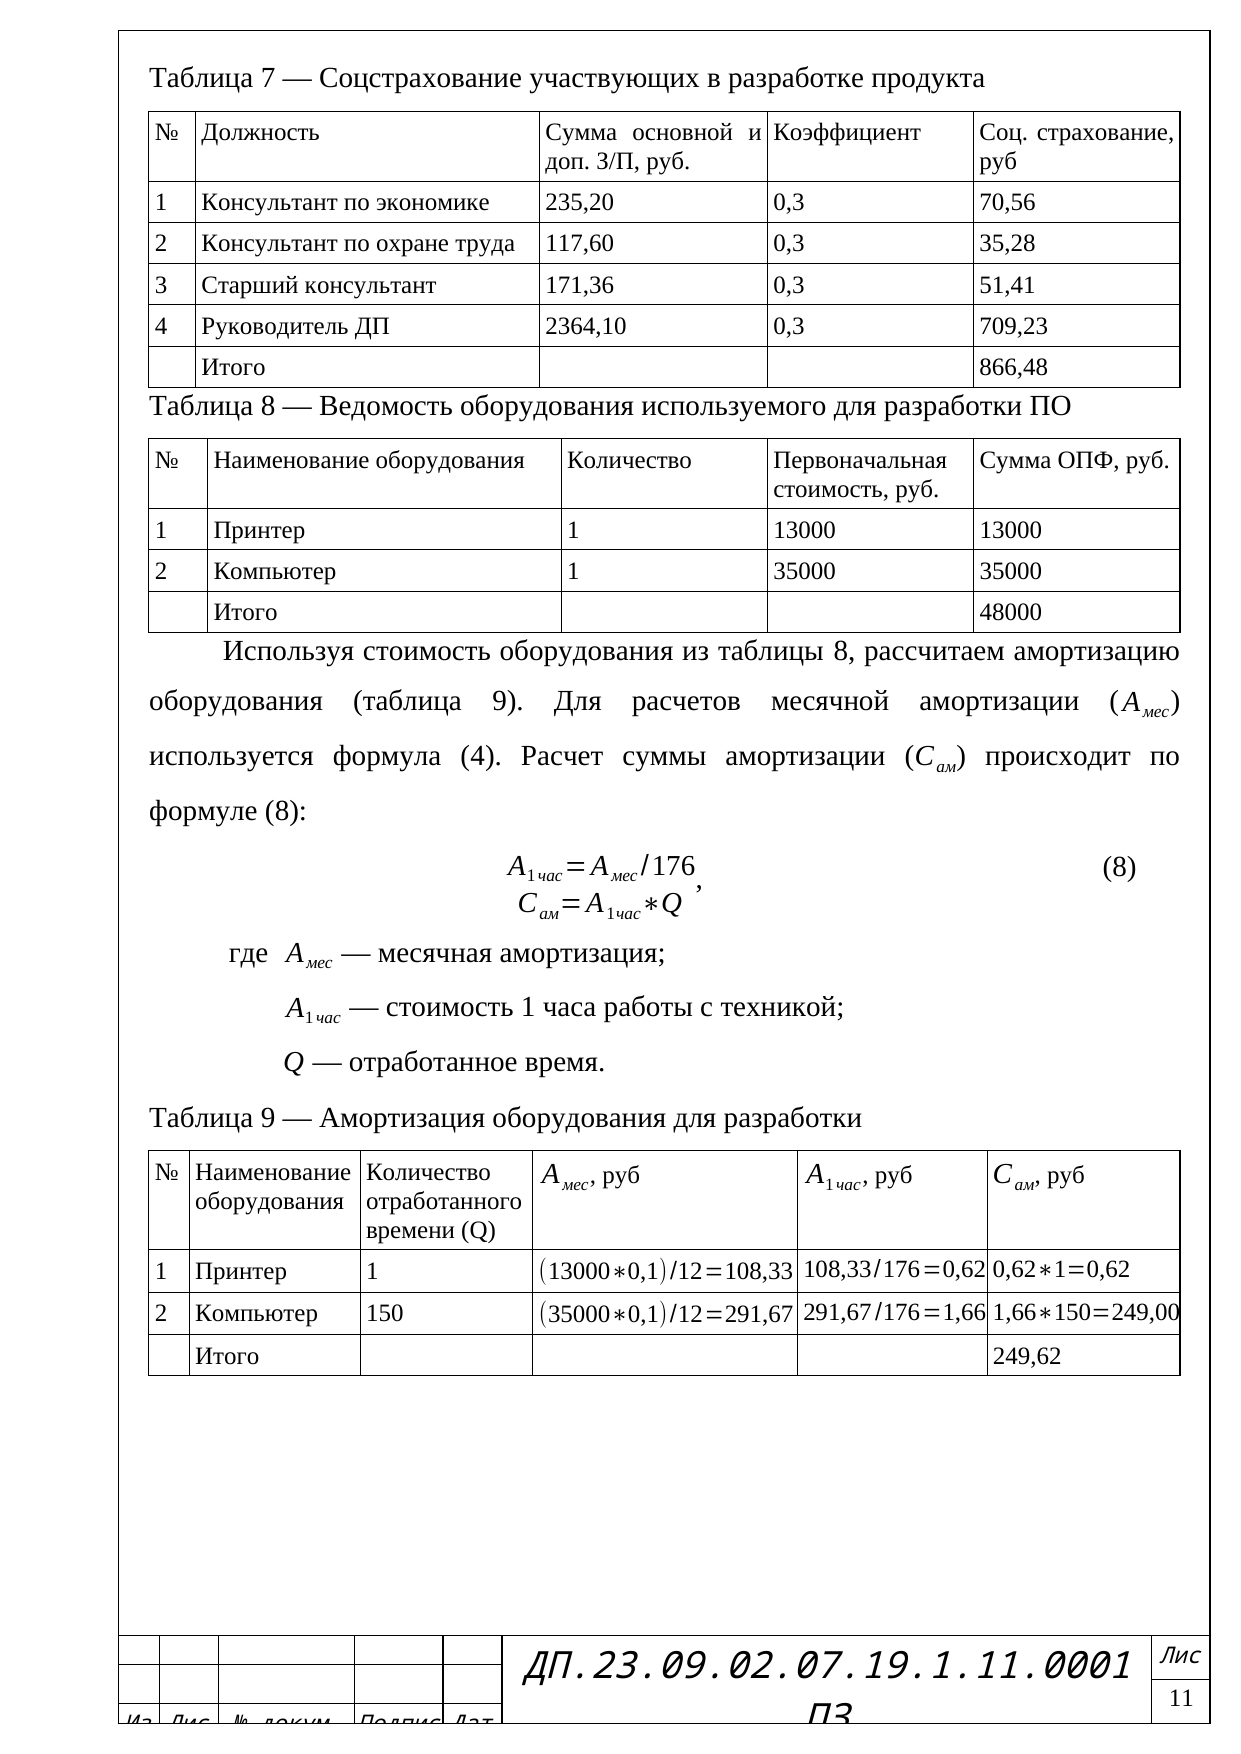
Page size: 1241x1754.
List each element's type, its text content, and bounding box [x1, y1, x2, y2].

table_cell 2 [149, 550, 207, 591]
table_cell 35000 [974, 550, 1179, 591]
table_cell [768, 347, 973, 387]
table_header , руб [533, 1151, 797, 1249]
table_cell 1 [149, 182, 195, 222]
table_cell Принтер [208, 509, 561, 549]
table_cell 48000 [974, 592, 1179, 632]
table_header № [149, 112, 195, 181]
table_header Количество [562, 439, 767, 508]
table_cell Руководитель ДП [196, 305, 539, 346]
table_cell 1 [149, 1250, 189, 1292]
table_cell Консультант по охране труда [196, 223, 539, 263]
text Таблица 8 — Ведомость оборудования используемого для разработки ПО [149, 388, 1180, 421]
text Таблица 9 — Амортизация оборудования для разработки [149, 1100, 1180, 1134]
table_cell 709,23 [974, 305, 1179, 346]
table_header Сумма основной и доп. З/П, руб. [540, 112, 767, 181]
table_cell 249,62 [988, 1335, 1179, 1375]
table_header Должность [196, 112, 539, 181]
table_cell [149, 592, 207, 632]
table_cell Итого [190, 1335, 360, 1375]
table_cell Итого [196, 347, 539, 387]
table_cell [562, 592, 767, 632]
table_header Соц. страхование, руб [974, 112, 1179, 181]
table_cell — месячная амортизация; — стоимость 1 часа работы с техникой; — отработанное время. [278, 929, 1180, 1100]
table_cell 4 [149, 305, 195, 346]
table_cell 70,56 [974, 182, 1179, 222]
table_cell 2364,10 [540, 305, 767, 346]
table_cell [768, 592, 973, 632]
table_header , руб [988, 1151, 1179, 1249]
table_cell 13000 [974, 509, 1179, 549]
table_cell Принтер [190, 1250, 360, 1292]
table_cell 35000 [768, 550, 973, 591]
table_cell [533, 1293, 797, 1334]
table_cell [798, 1293, 987, 1334]
table_cell [149, 347, 195, 387]
table_cell [798, 1335, 987, 1375]
table_header Наименование оборудования [190, 1151, 360, 1249]
table_cell 235,20 [540, 182, 767, 222]
table_header Первоначальная стоимость, руб. [768, 439, 973, 508]
table_cell 150 [361, 1293, 532, 1334]
table_cell Консультант по экономике [196, 182, 539, 222]
table_cell [361, 1335, 532, 1375]
table_cell [540, 347, 767, 387]
table_cell 3 [149, 264, 195, 304]
table_header Наименование оборудования [208, 439, 561, 508]
table_cell 1 [361, 1250, 532, 1292]
table_cell 2 [149, 223, 195, 263]
table_cell [149, 1335, 189, 1375]
table_cell 1 [562, 550, 767, 591]
table_cell Компьютер [208, 550, 561, 591]
table_cell [988, 1250, 1179, 1292]
table_cell [533, 1335, 797, 1375]
table_header Сумма ОПФ, руб. [974, 439, 1179, 508]
text Таблица 7 — Соцстрахование участвующих в разработке продукта [149, 60, 1180, 94]
table_cell 0,3 [768, 223, 973, 263]
table_header № [149, 439, 207, 508]
table_cell 1 [149, 509, 207, 549]
table_cell 866,48 [974, 347, 1179, 387]
table_header Коэффициент [768, 112, 973, 181]
table_cell 1 [562, 509, 767, 549]
table_cell 35,28 [974, 223, 1179, 263]
table_cell Старший консультант [196, 264, 539, 304]
table_cell 13000 [768, 509, 973, 549]
table_cell [533, 1250, 797, 1292]
table_cell [798, 1250, 987, 1292]
table_cell 117,60 [540, 223, 767, 263]
table_cell Итого [208, 592, 561, 632]
table_header № [149, 1151, 189, 1249]
table_cell Компьютер [190, 1293, 360, 1334]
table_cell где [149, 929, 277, 1100]
table_cell [988, 1293, 1179, 1334]
table_header , руб [798, 1151, 987, 1249]
table_cell 2 [149, 1293, 189, 1334]
table_header (8) [1059, 843, 1180, 929]
text Используя стоимость оборудования из таблицы 8, рассчитаем амортизацию оборудования (таблица 9). Для расчетов месячной амортизации () используется формула (4). Расчет суммы амортизации () происходит по формуле (8): [149, 633, 1180, 826]
table_header Количество отработанного времени (Q) [361, 1151, 532, 1249]
table_cell 0,3 [768, 305, 973, 346]
table_cell 0,3 [768, 182, 973, 222]
table_cell 171,36 [540, 264, 767, 304]
table_header , [149, 843, 1059, 929]
table_cell 0,3 [768, 264, 973, 304]
table_cell 51,41 [974, 264, 1179, 304]
